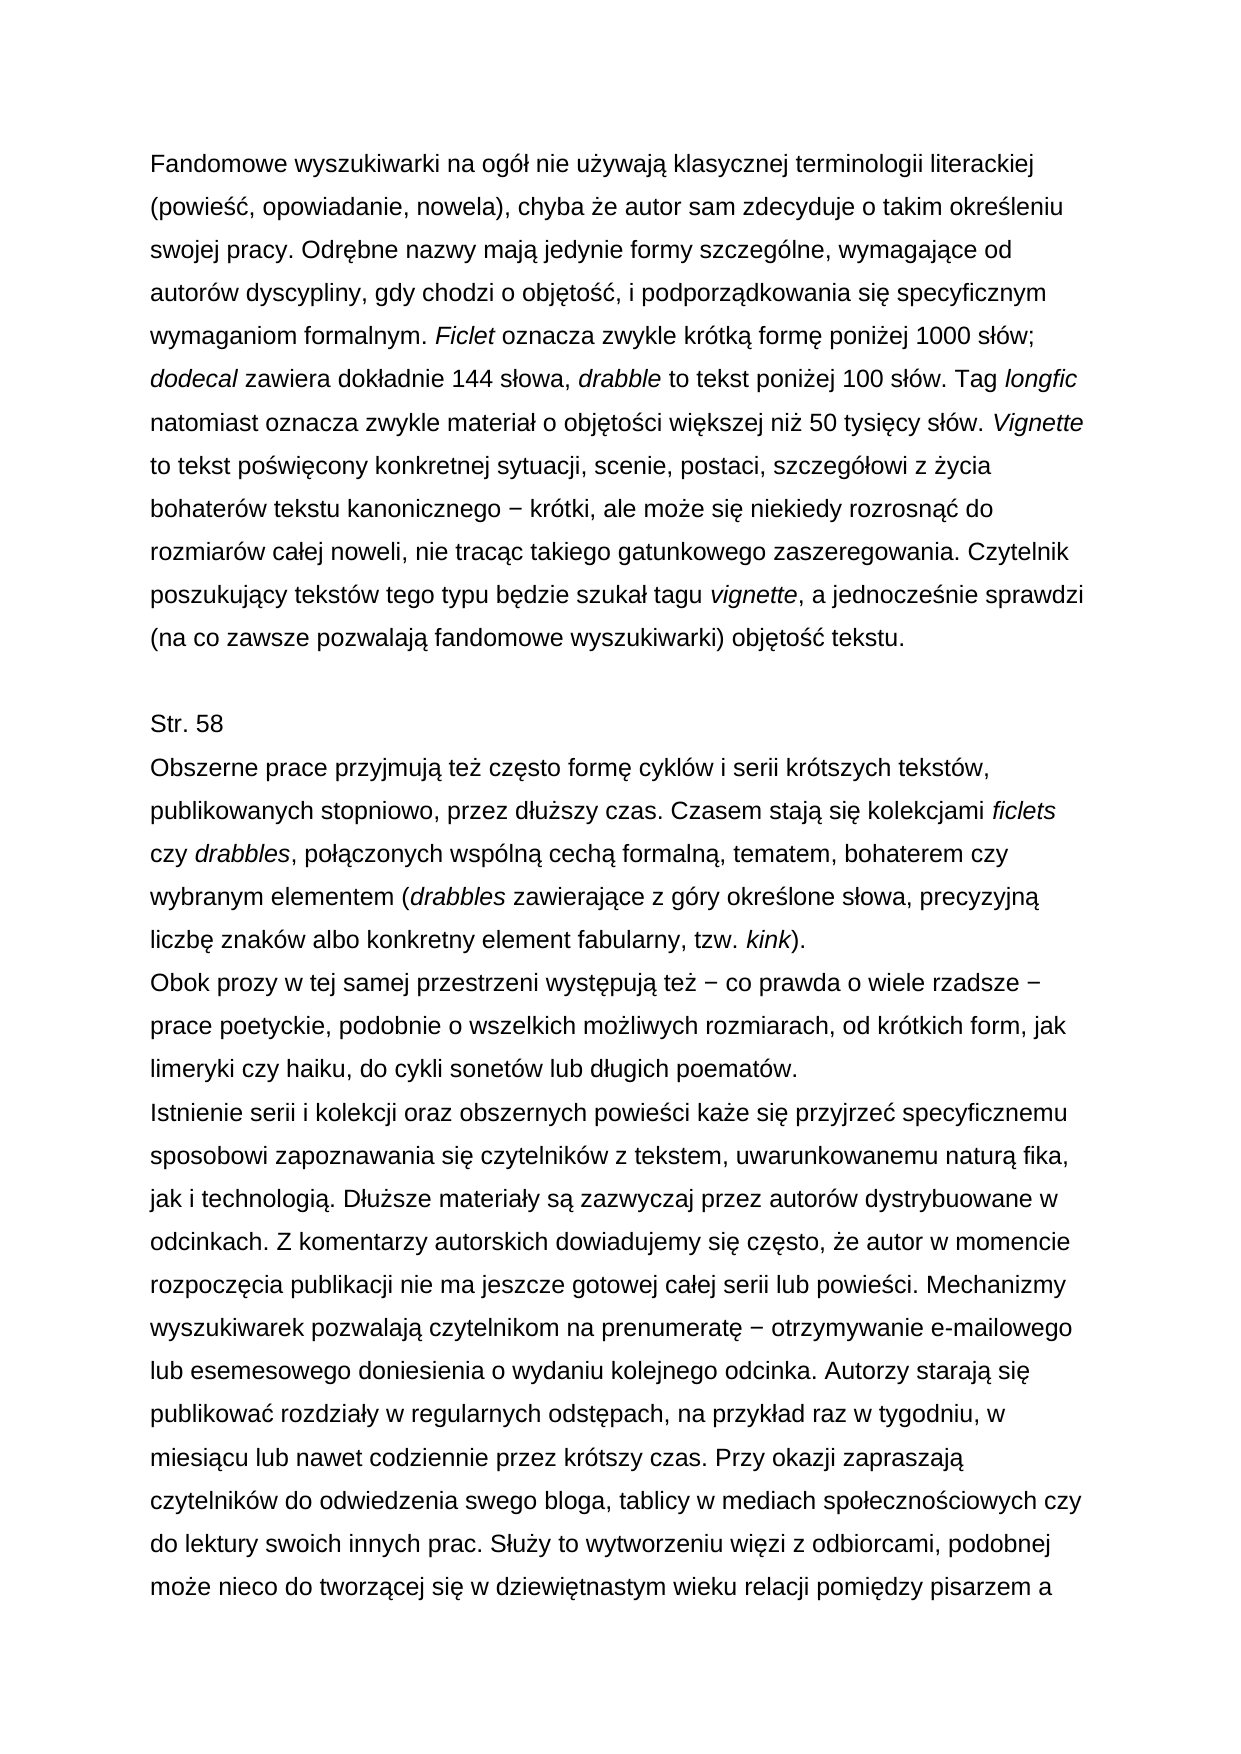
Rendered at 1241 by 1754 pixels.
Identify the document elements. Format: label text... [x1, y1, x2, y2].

text Str. 58 [150, 709, 1090, 738]
text Istnienie serii i kolekcji oraz obszernych powieści każe się przyjrzeć specyficznemu sposobowi zapoznawania się czytelników z tekstem, uwarunkowanemu naturą fika, jak i technologią. Dłuższe materiały są zazwyczaj przez autorów dystrybuowane w odcinkach. Z komentarzy autorskich dowiadujemy się często, że autor w momencie rozpoczęcia publikacji nie ma jeszcze gotowej całej serii lub powieści. Mechanizmy wyszukiwarek pozwalają czytelnikom na prenumeratę − otrzymywanie e-mailowego lub esemesowego doniesienia o wydaniu kolejnego odcinka. Autorzy starają się publikować rozdziały w regularnych odstępach, na przykład raz w tygodniu, w miesiącu lub nawet codziennie przez krótszy czas. Przy okazji zapraszają czytelników do odwiedzenia swego bloga, tablicy w mediach społecznościowych czy do lektury swoich innych prac. Służy to wytworzeniu więzi z odbiorcami, podobnej może nieco do tworzącej się w dziewiętnastym wieku relacji pomiędzy pisarzem a [150, 1098, 1090, 1601]
text Obszerne prace przyjmują też często formę cyklów i serii krótszych tekstów, publikowanych stopniowo, przez dłuższy czas. Czasem stają się kolekcjami ficlets czy drabbles, połączonych wspólną cechą formalną, tematem, bohaterem czy wybranym elementem (drabbles zawierające z góry określone słowa, precyzyjną liczbę znaków albo konkretny element fabularny, tzw. kink). [150, 753, 1090, 954]
text Obok prozy w tej samej przestrzeni występują też − co prawda o wiele rzadsze − prace poetyckie, podobnie o wszelkich możliwych rozmiarach, od krótkich form, jak limeryki czy haiku, do cykli sonetów lub długich poematów. [150, 968, 1090, 1083]
text Fandomowe wyszukiwarki na ogół nie używają klasycznej terminologii literackiej (powieść, opowiadanie, nowela), chyba że autor sam zdecyduje o takim określeniu swojej pracy. Odrębne nazwy mają jedynie formy szczególne, wymagające od autorów dyscypliny, gdy chodzi o objętość, i podporządkowania się specyficznym wymaganiom formalnym. Ficlet oznacza zwykle krótką formę poniżej 1000 słów; dodecal zawiera dokładnie 144 słowa, drabble to tekst poniżej 100 słów. Tag longfic natomiast oznacza zwykle materiał o objętości większej niż 50 tysięcy słów. Vignette to tekst poświęcony konkretnej sytuacji, scenie, postaci, szczegółowi z życia bohaterów tekstu kanonicznego − krótki, ale może się niekiedy rozrosnąć do rozmiarów całej noweli, nie tracąc takiego gatunkowego zaszeregowania. Czytelnik poszukujący tekstów tego typu będzie szukał tagu vignette, a jednocześnie sprawdzi (na co zawsze pozwalają fandomowe wyszukiwarki) objętość tekstu. [150, 149, 1090, 652]
